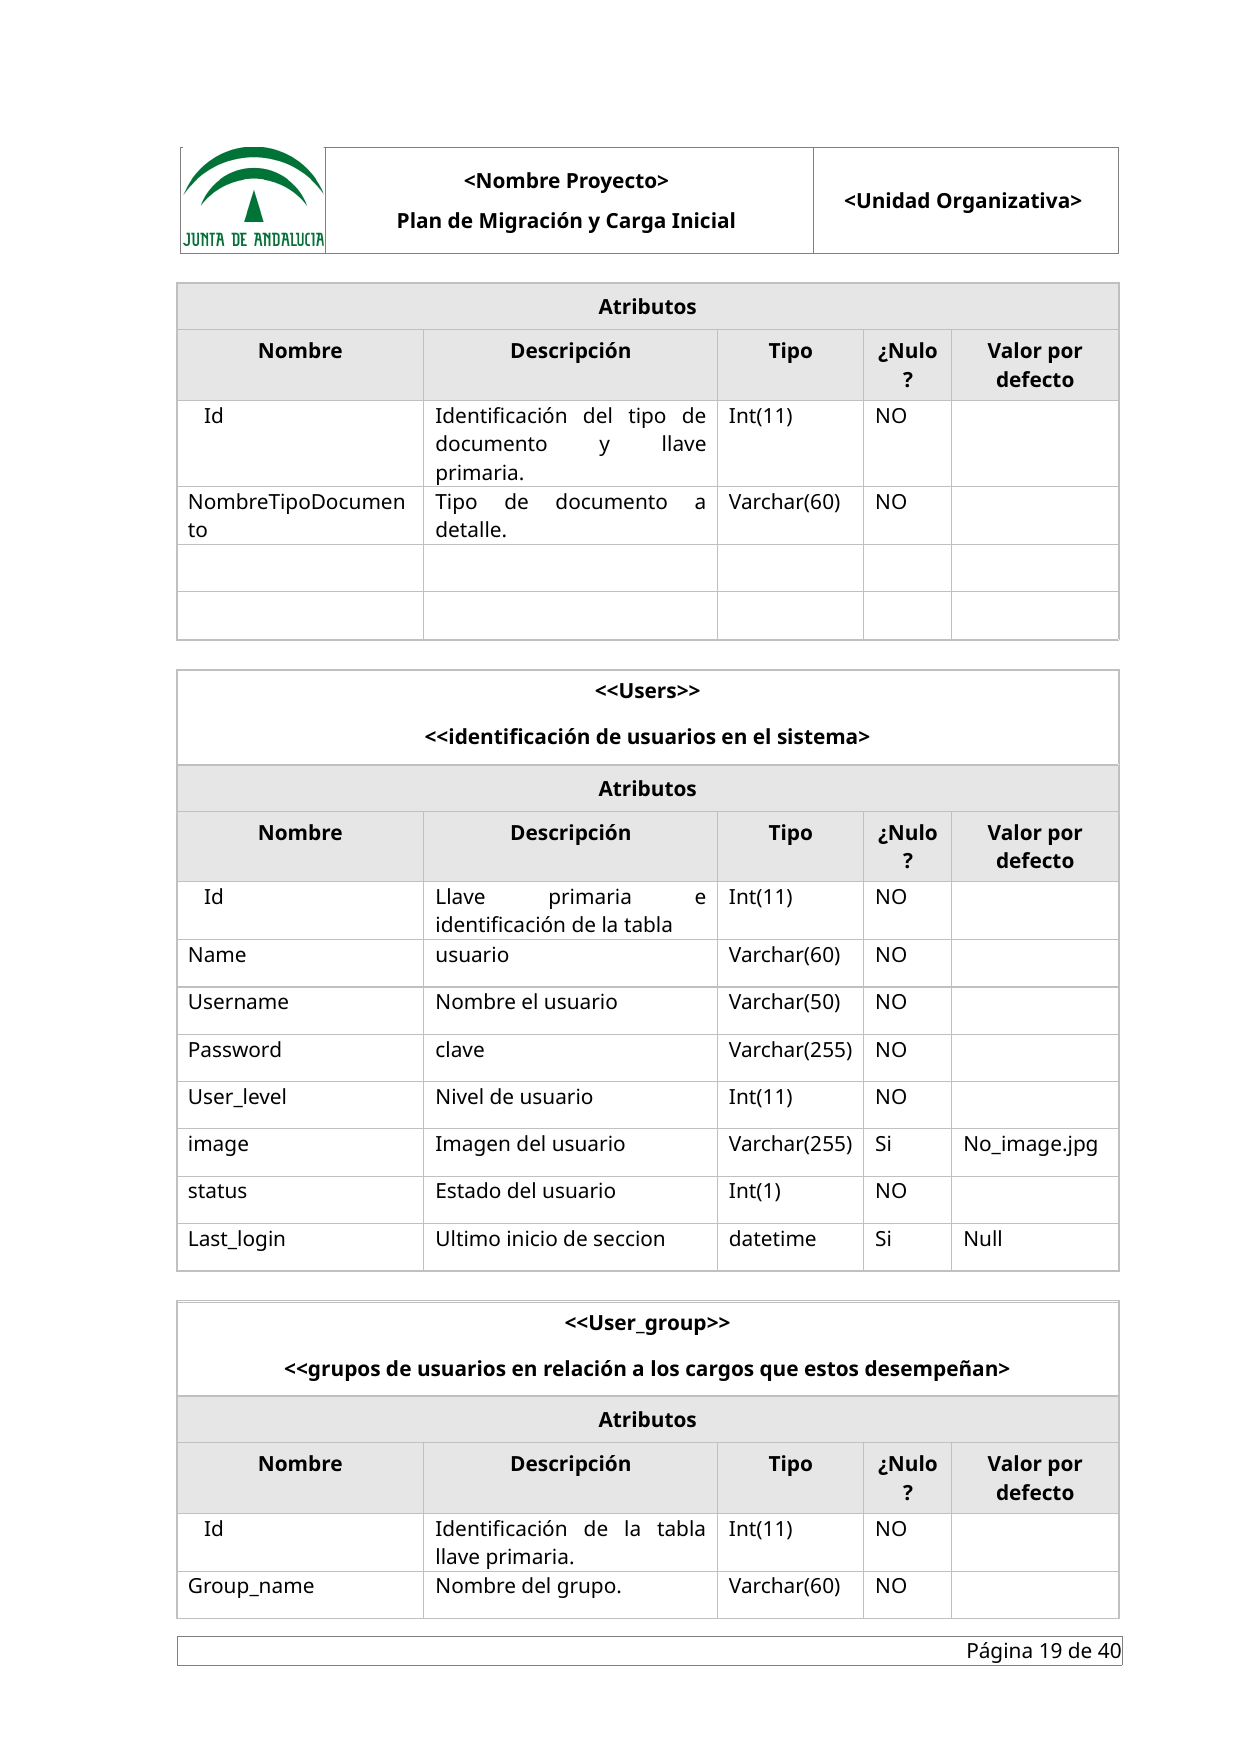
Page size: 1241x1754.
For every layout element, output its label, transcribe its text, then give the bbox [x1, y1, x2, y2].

table_cell Identificación de la tabla llave primaria. [424, 1514, 717, 1571]
table_cell Id [178, 882, 423, 939]
table_cell [952, 1514, 1118, 1571]
table_cell NombreTipoDocumento [178, 487, 423, 544]
table_cell Si [864, 1129, 951, 1176]
table_cell Llave primaria e identificación de la tabla [424, 882, 717, 939]
table_cell [952, 882, 1118, 939]
table_cell Si [864, 1224, 951, 1270]
table_cell Int(11) [718, 1082, 863, 1128]
table_cell Estado del usuario [424, 1177, 717, 1223]
table_header <<User_group>> [178, 1303, 1118, 1348]
table_cell Descripción [424, 1443, 717, 1513]
table_cell Valor por defecto [952, 1443, 1118, 1513]
table_cell Tipo [718, 1443, 863, 1513]
table_cell Last_login [178, 1224, 423, 1270]
table_cell [952, 545, 1118, 591]
table_cell NO [864, 1177, 951, 1223]
table_cell Int(1) [718, 1177, 863, 1223]
table_cell [952, 1572, 1118, 1618]
table_cell Valor por defecto [952, 812, 1118, 881]
table_cell Username [178, 988, 423, 1034]
table_cell ¿Nulo? [864, 1443, 951, 1513]
table_header <<Users>> [178, 671, 1118, 716]
table_cell Imagen del usuario [424, 1129, 717, 1176]
table_cell [952, 1035, 1118, 1081]
table_cell Varchar(255) [718, 1129, 863, 1176]
table_cell Nivel de usuario [424, 1082, 717, 1128]
table_cell <<grupos de usuarios en relación a los cargos que estos desempeñan> [178, 1348, 1118, 1395]
table_cell [718, 592, 863, 638]
table_cell NO [864, 401, 951, 486]
table_cell Varchar(60) [718, 487, 863, 544]
table_cell Descripción [424, 812, 717, 881]
table_cell [424, 592, 717, 638]
table_cell Password [178, 1035, 423, 1081]
table_cell [178, 545, 423, 591]
table_cell Nombre del grupo. [424, 1572, 717, 1618]
table_cell Atributos [178, 766, 1118, 811]
table_cell <<identificación de usuarios en el sistema> [178, 716, 1118, 763]
table_cell Name [178, 940, 423, 986]
table_cell usuario [424, 940, 717, 986]
table_cell [864, 545, 951, 591]
table_cell image [178, 1129, 423, 1176]
table_cell [864, 592, 951, 638]
table_cell [952, 940, 1118, 986]
table_cell Ultimo inicio de seccion [424, 1224, 717, 1270]
table_cell ¿Nulo? [864, 812, 951, 881]
table_cell User_level [178, 1082, 423, 1128]
table_cell Tipo de documento a detalle. [424, 487, 717, 544]
table_cell Nombre [178, 330, 423, 400]
table_cell Tipo [718, 330, 863, 400]
table_cell ¿Nulo? [864, 330, 951, 400]
table_cell Varchar(60) [718, 1572, 863, 1618]
table_cell Varchar(255) [718, 1035, 863, 1081]
table_cell Int(11) [718, 882, 863, 939]
table_cell [178, 592, 423, 638]
table_cell Id [178, 1514, 423, 1571]
table_cell NO [864, 1514, 951, 1571]
table_cell Null [952, 1224, 1118, 1270]
table_cell [952, 1082, 1118, 1128]
table_cell Id [178, 401, 423, 486]
table_cell Tipo [718, 812, 863, 881]
table_cell Nombre [178, 1443, 423, 1513]
table_cell Nombre [178, 812, 423, 881]
table_cell Group_name [178, 1572, 423, 1618]
table_cell NO [864, 988, 951, 1034]
table_cell Varchar(60) [718, 940, 863, 986]
table_cell Descripción [424, 330, 717, 400]
table_cell [952, 988, 1118, 1034]
table_cell [952, 592, 1118, 638]
table_cell Int(11) [718, 401, 863, 486]
table_cell Atributos [178, 1397, 1118, 1442]
table_cell NO [864, 1572, 951, 1618]
table_cell clave [424, 1035, 717, 1081]
table_cell [952, 1177, 1118, 1223]
table_cell [952, 401, 1118, 486]
table_cell Int(11) [718, 1514, 863, 1571]
table_cell NO [864, 1082, 951, 1128]
table_cell Valor por defecto [952, 330, 1118, 400]
table_cell [718, 545, 863, 591]
table_cell Varchar(50) [718, 988, 863, 1034]
table_cell [952, 487, 1118, 544]
table_cell Atributos [178, 284, 1118, 329]
table_cell Nombre el usuario [424, 988, 717, 1034]
table_cell [424, 545, 717, 591]
table_cell status [178, 1177, 423, 1223]
table_cell datetime [718, 1224, 863, 1270]
table_cell NO [864, 882, 951, 939]
table_cell NO [864, 940, 951, 986]
table_cell NO [864, 487, 951, 544]
table_cell No_image.jpg [952, 1129, 1118, 1176]
table_cell NO [864, 1035, 951, 1081]
table_cell Identificación del tipo de documento y llave primaria. [424, 401, 717, 486]
